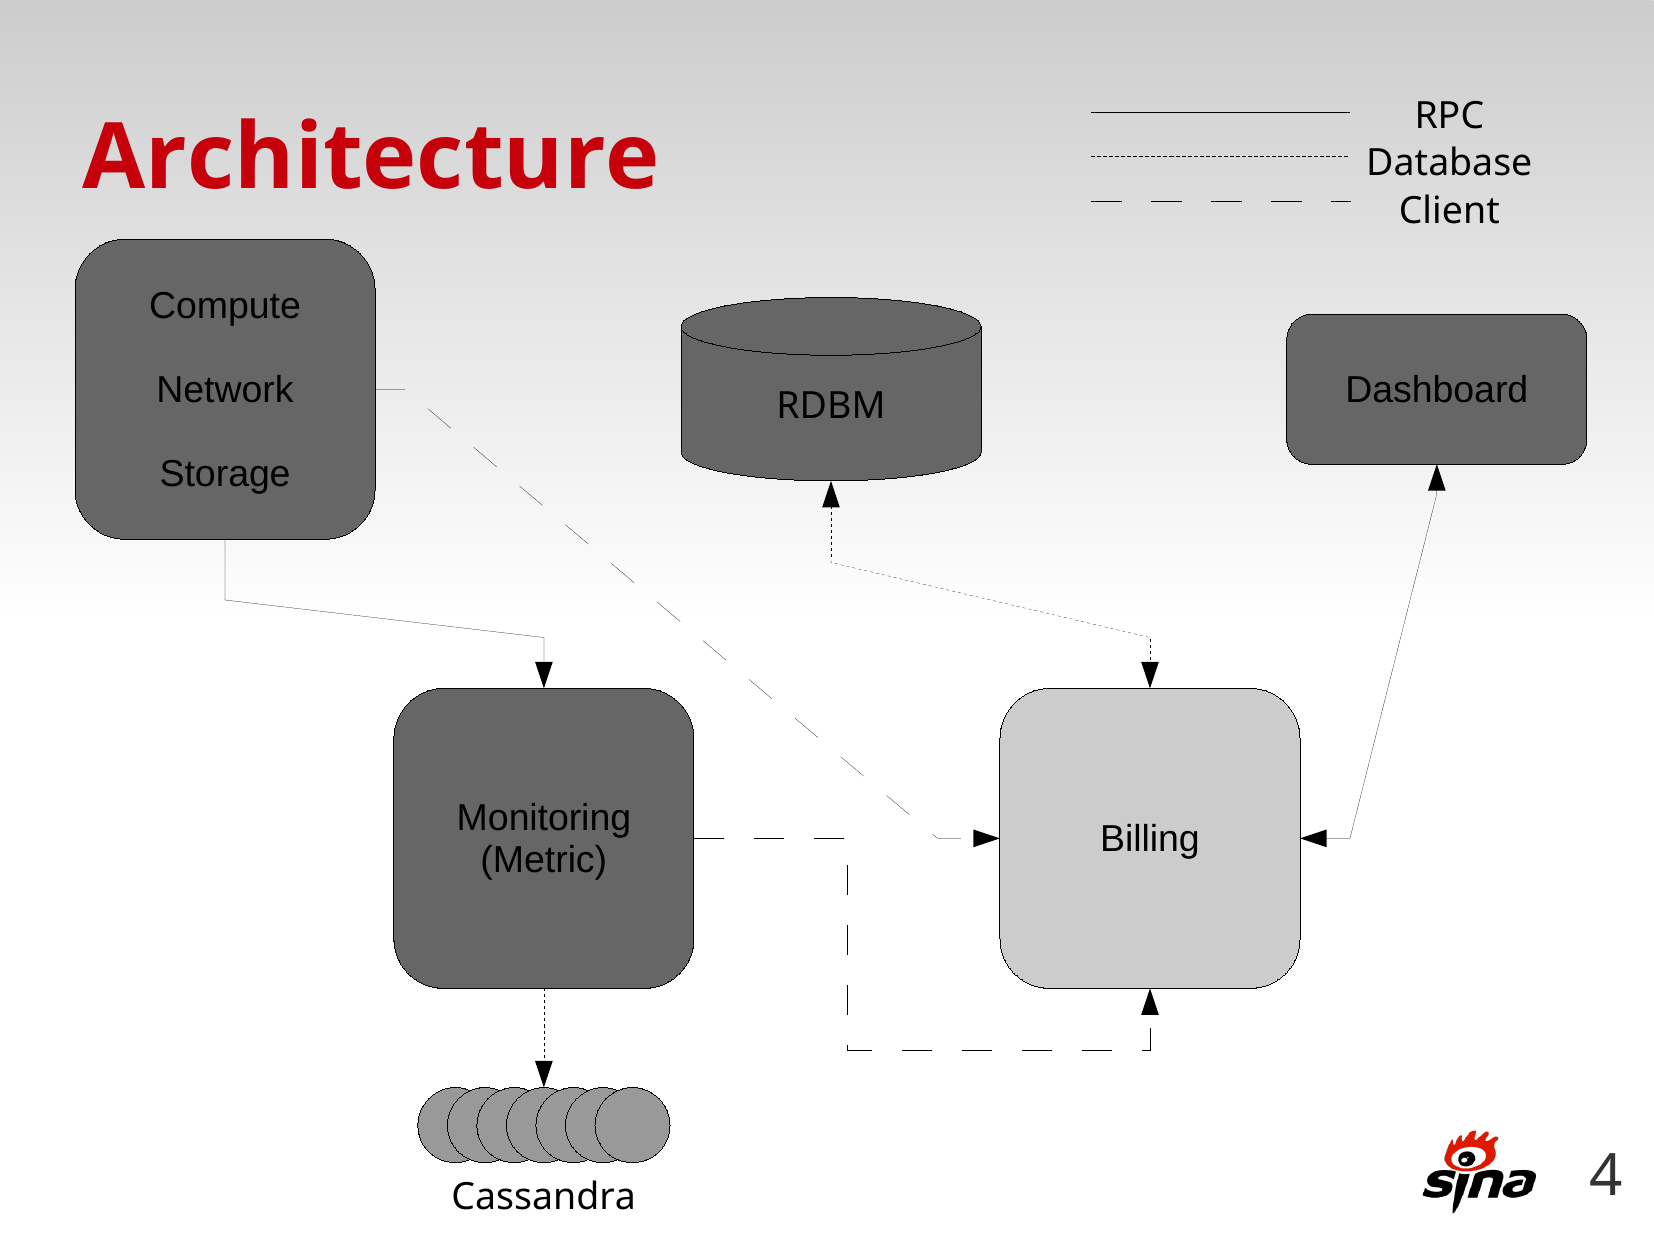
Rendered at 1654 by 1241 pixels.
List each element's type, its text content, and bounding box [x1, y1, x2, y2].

text_box Database [1274, 128, 1625, 175]
text_box Cassandra [369, 1162, 719, 1220]
text_box RDBM [681, 297, 982, 481]
text_box [417, 1087, 671, 1162]
text_box Monitoring (Metric) [393, 688, 694, 989]
text_box Billing [999, 688, 1301, 989]
title Architecture [82, 49, 1571, 257]
text_box RPC [1274, 81, 1625, 128]
text_box Compute Network Storage [75, 239, 376, 540]
text_box Dashboard [1286, 314, 1587, 465]
picture [1394, 1087, 1564, 1241]
text_box Client [1274, 175, 1625, 233]
